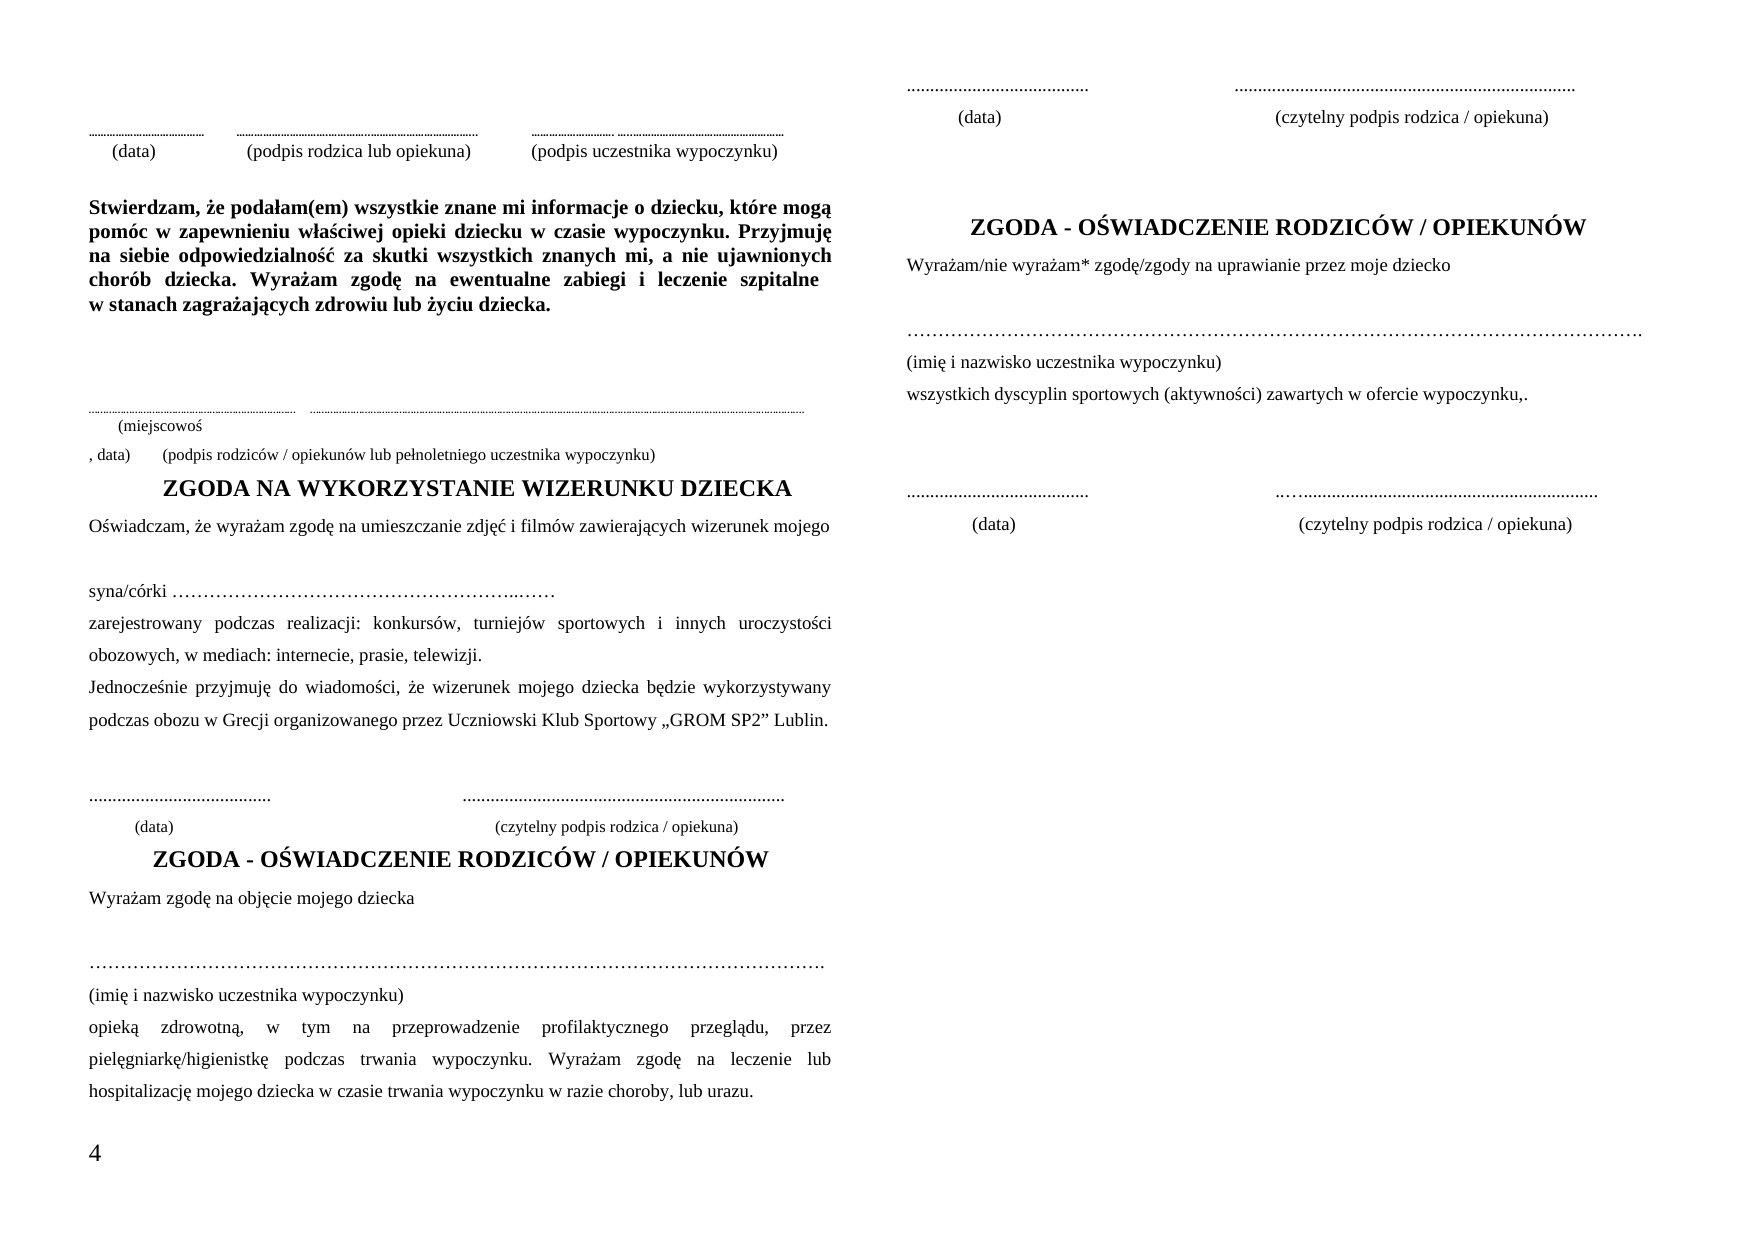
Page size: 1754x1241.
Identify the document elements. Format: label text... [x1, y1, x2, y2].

text , data) (podpis rodziców / opiekunów lub pełnoletniego uczestnika wypoczynku) [89, 445, 833, 464]
text ....................................... ..................................................................... [89, 784, 833, 806]
text (miejscowoś [89, 416, 833, 435]
text zarejestrowany podczas realizacji: konkursów, turniejów sportowych i innych uroczystości obozowych, w mediach: internecie, prasie, telewizji. [89, 612, 833, 666]
text Wyrażam zgodę na objęcie mojego dziecka [89, 887, 833, 908]
text ....................................... ......................................................................... [906, 74, 1651, 95]
text Wyrażam/nie wyrażam* zgodę/zgody na uprawianie przez moje dziecko [906, 254, 1651, 276]
text syna/córki ………………………………………………..…… [89, 579, 833, 601]
text (data) (czytelny podpis rodzica / opiekuna) [89, 816, 833, 836]
text ZGODA NA WYKORZYSTANIE WIZERUNKU DZIECKA [162, 474, 833, 501]
text ZGODA - OŚWIADCZENIE RODZICÓW / OPIEKUNÓW [906, 213, 1651, 240]
text ....................................... ..…............................................................... [906, 480, 1651, 502]
text (data) (czytelny podpis rodzica / opiekuna) [906, 512, 1651, 534]
text opieką zdrowotną, w tym na przeprowadzenie profilaktycznego przeglądu, przez pielęgniarkę/higienistkę podczas trwania wypoczynku. Wyrażam zgodę na leczenie lub hospitalizację mojego dziecka w czasie trwania wypoczynku w razie choroby, lub urazu. [89, 1016, 833, 1102]
text ………………………………… ………………………….…………..……………………………... ………………………. …..…………………………………………… [89, 125, 833, 140]
text wszystkich dyscyplin sportowych (aktywności) zawartych w ofercie wypoczynku,. [906, 383, 1651, 405]
text Oświadczam, że wyrażam zgodę na umieszczanie zdjęć i filmów zawierających wizerunek mojego [89, 515, 833, 537]
text (data) (czytelny podpis rodzica / opiekuna) [906, 106, 1651, 128]
text Jednocześnie przyjmuję do wiadomości, że wizerunek mojego dziecka będzie wykorzystywany podczas obozu w Grecji organizowanego przez Uczniowski Klub Sportowy „GROM SP2” Lublin. [89, 676, 833, 730]
text ………………………………………………………………………………………………………. (imię i nazwisko uczestnika wypoczynku) [906, 319, 1651, 373]
text ……………………………………………………………… ………………………………………………………………………………………………………………………………………………………. [89, 401, 833, 416]
text ………………………………………………………………………………………………………. (imię i nazwisko uczestnika wypoczynku) [89, 951, 833, 1005]
text ZGODA - OŚWIADCZENIE RODZICÓW / OPIEKUNÓW [89, 845, 833, 873]
text Stwierdzam, że podałam(em) wszystkie znane mi informacje o dziecku, które mogą pomóc w zapewnieniu właściwej opieki dziecku w czasie wypoczynku. Przyjmuję na siebie odpowiedzialność za skutki wszystkich znanych mi, a nie ujawnionych chorób dziecka. Wyrażam zgodę na ewentualne zabiegi i leczenie szpitalne w stanach zagrażających zdrowiu lub życiu dziecka. [89, 195, 833, 316]
text (data) (podpis rodzica lub opiekuna) (podpis uczestnika wypoczynku) [89, 140, 833, 162]
